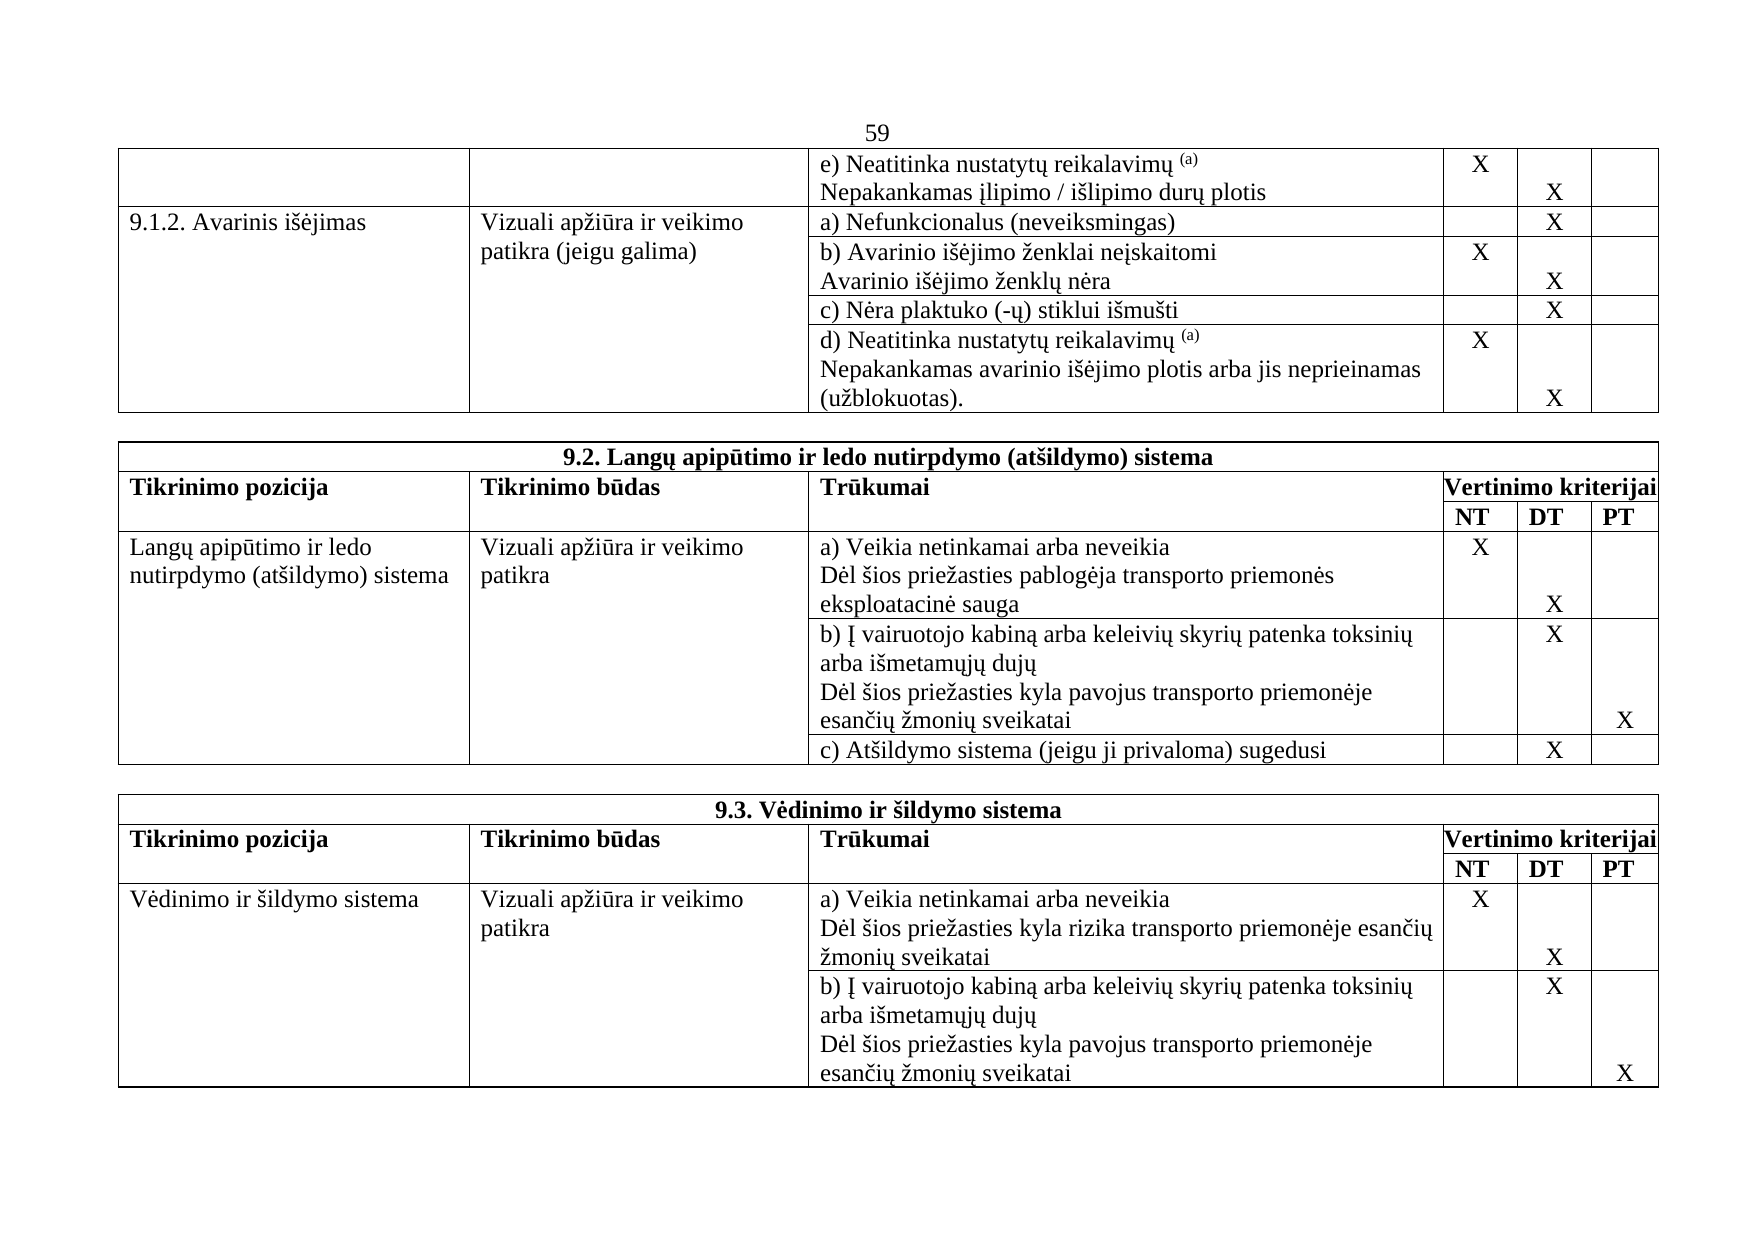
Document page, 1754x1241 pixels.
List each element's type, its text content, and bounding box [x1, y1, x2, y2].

table_cell NT [1444, 502, 1517, 531]
table_cell [470, 149, 808, 206]
table_cell Tikrinimo būdas [470, 825, 808, 883]
table_cell c) Atšildymo sistema (jeigu ji privaloma) sugedusi [809, 735, 1443, 764]
table_cell PT [1592, 854, 1658, 883]
table_cell d) Neatitinka nustatytų reikalavimų (a) Nepakankamas avarinio išėjimo plotis arba jis neprieinamas (užblokuotas). [809, 325, 1443, 412]
table_cell [1592, 735, 1658, 764]
table_cell PT [1592, 502, 1658, 531]
table_cell Vizuali apžiūra ir veikimo patikra (jeigu galima) [470, 207, 808, 412]
table_cell [1444, 619, 1517, 734]
table_cell X [1518, 735, 1591, 764]
table_cell X [1518, 296, 1591, 324]
table_cell 9.1.2. Avarinis išėjimas [119, 207, 469, 412]
table_cell NT [1444, 854, 1517, 883]
table_cell DT [1518, 854, 1591, 883]
table_cell a) Veikia netinkamai arba neveikia Dėl šios priežasties kyla rizika transporto priemonėje esančių žmonių sveikatai [809, 884, 1443, 970]
table_cell Vizuali apžiūra ir veikimo patikra [470, 884, 808, 1086]
table_cell X [1444, 325, 1517, 412]
table_cell a) Veikia netinkamai arba neveikia Dėl šios priežasties pablogėja transporto priemonės eksploatacinė sauga [809, 532, 1443, 618]
table_cell [1444, 971, 1517, 1086]
table_cell X [1518, 325, 1591, 412]
table_cell Vertinimo kriterijai [1444, 825, 1658, 853]
table_cell Trūkumai [809, 825, 1443, 883]
table_cell X [1518, 971, 1591, 1086]
table_cell Trūkumai [809, 472, 1443, 531]
table_cell DT [1518, 502, 1591, 531]
table_cell Vizuali apžiūra ir veikimo patikra [470, 532, 808, 764]
table_cell [1592, 149, 1658, 206]
table_cell Tikrinimo pozicija [119, 825, 469, 883]
table_cell b) Avarinio išėjimo ženklai neįskaitomi Avarinio išėjimo ženklų nėra [809, 237, 1443, 294]
table_cell [1444, 735, 1517, 764]
table_cell [1592, 532, 1658, 618]
table_cell Tikrinimo būdas [470, 472, 808, 531]
table_header 9.3. Vėdinimo ir šildymo sistema [119, 795, 1658, 823]
table_cell [1592, 325, 1658, 412]
table_cell b) Į vairuotojo kabiną arba keleivių skyrių patenka toksinių arba išmetamųjų dujų Dėl šios priežasties kyla pavojus transporto priemonėje esančių žmonių sveikatai [809, 971, 1443, 1086]
table_cell X [1592, 971, 1658, 1086]
table_cell Tikrinimo pozicija [119, 472, 469, 531]
table_cell b) Į vairuotojo kabiną arba keleivių skyrių patenka toksinių arba išmetamųjų dujų Dėl šios priežasties kyla pavojus transporto priemonėje esančių žmonių sveikatai [809, 619, 1443, 734]
table_cell Vėdinimo ir šildymo sistema [119, 884, 469, 1086]
table_header 9.2. Langų apipūtimo ir ledo nutirpdymo (atšildymo) sistema [119, 443, 1658, 471]
table_cell Langų apipūtimo ir ledo nutirpdymo (atšildymo) sistema [119, 532, 469, 764]
table_cell [1444, 207, 1517, 236]
table_cell [1444, 296, 1517, 324]
table_cell X [1518, 619, 1591, 734]
table_cell X [1444, 237, 1517, 294]
table_cell X [1444, 149, 1517, 206]
table_cell X [1518, 149, 1591, 206]
table_cell X [1518, 532, 1591, 618]
table_cell X [1444, 884, 1517, 970]
table_cell [119, 149, 469, 206]
table_cell X [1592, 619, 1658, 734]
table_cell X [1518, 237, 1591, 294]
table_cell [1592, 296, 1658, 324]
table_cell [1592, 207, 1658, 236]
table_cell a) Nefunkcionalus (neveiksmingas) [809, 207, 1443, 236]
table_cell Vertinimo kriterijai [1444, 472, 1658, 501]
table_cell [1592, 884, 1658, 970]
table_cell X [1518, 884, 1591, 970]
table_cell X [1444, 532, 1517, 618]
table_cell X [1518, 207, 1591, 236]
table_cell e) Neatitinka nustatytų reikalavimų (a) Nepakankamas įlipimo / išlipimo durų plotis [809, 149, 1443, 206]
table_cell c) Nėra plaktuko (-ų) stiklui išmušti [809, 296, 1443, 324]
table_cell [1592, 237, 1658, 294]
